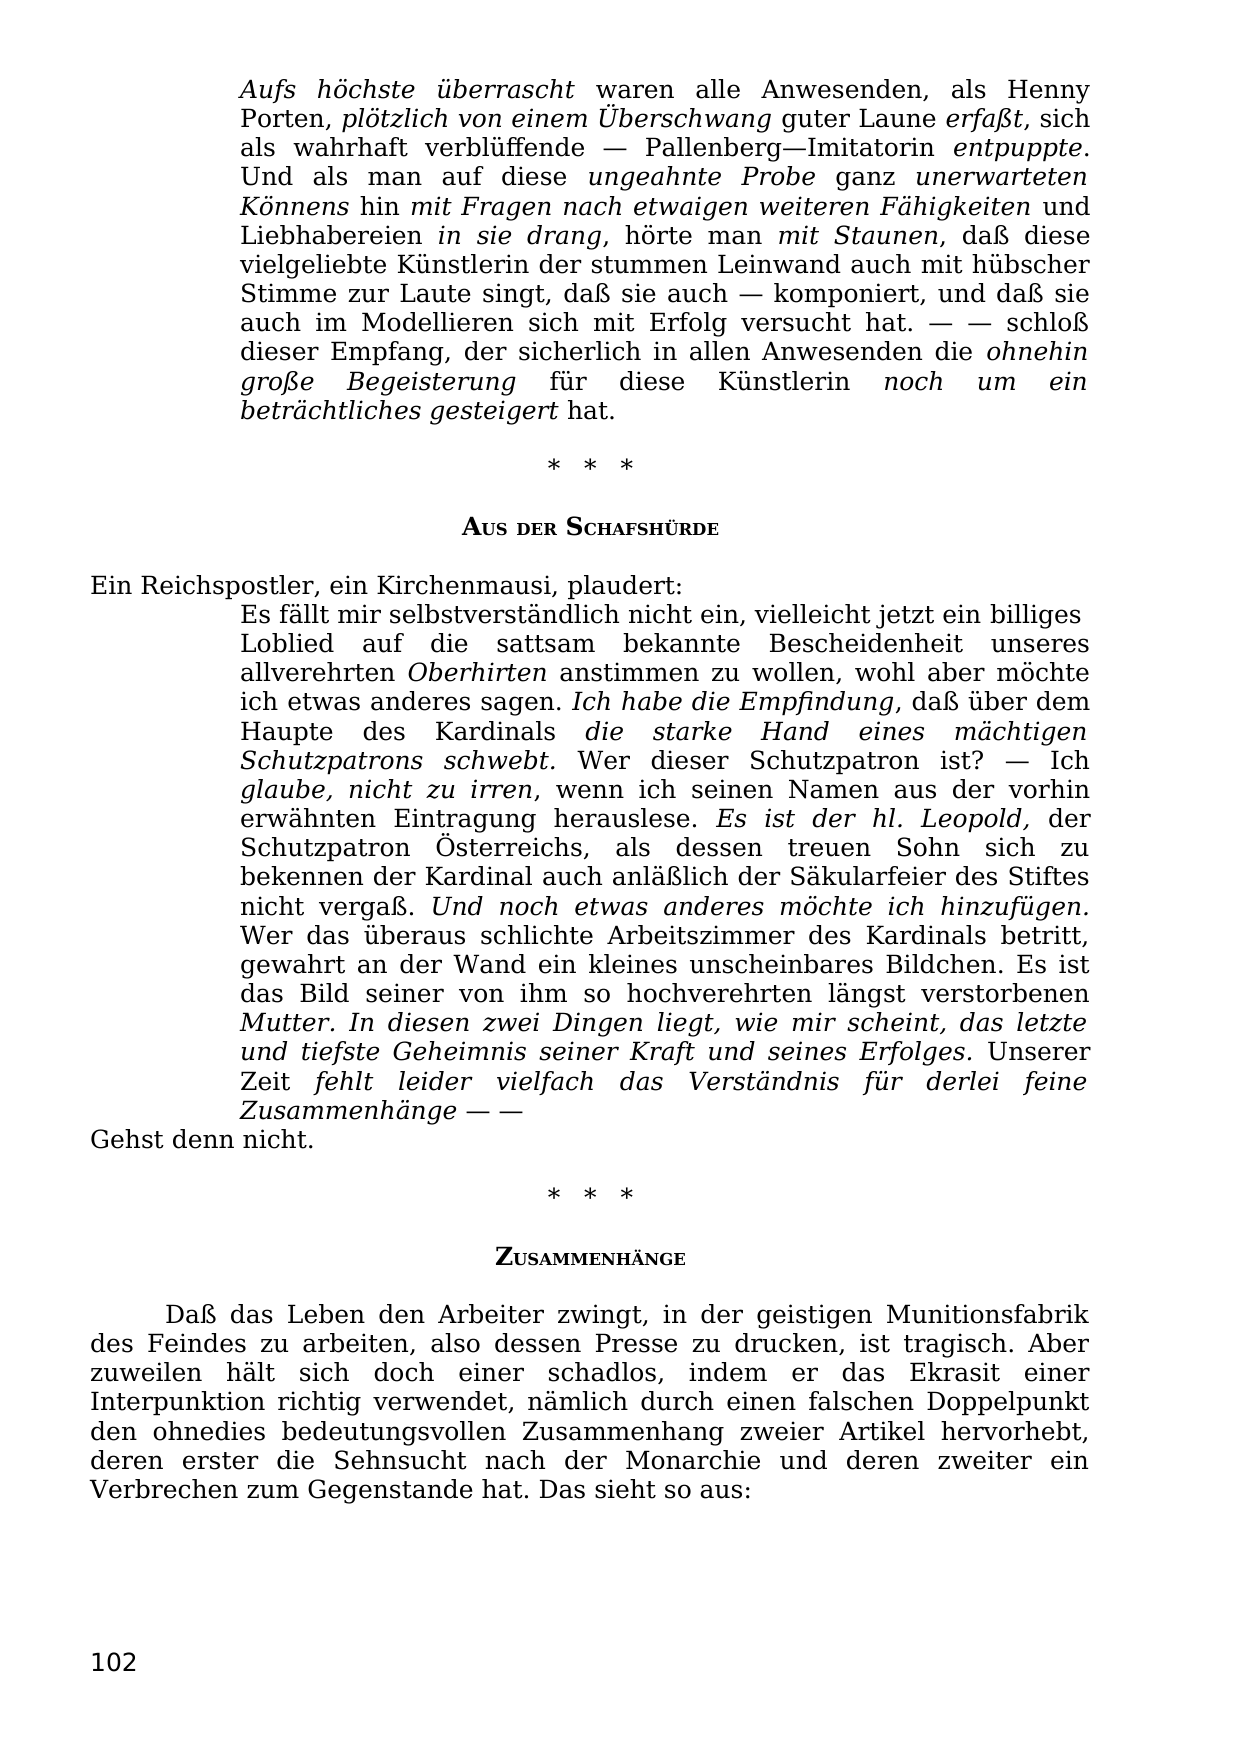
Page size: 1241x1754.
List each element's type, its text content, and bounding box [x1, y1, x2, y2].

text Zusammenhänge [90, 1212, 1091, 1271]
text Es fällt mir selbstverständlich nicht ein, vielleicht jetzt ein billiges Loblied auf die sattsam bekannte Bescheidenheit unseres allverehrten Oberhirten anstimmen zu wollen, wohl aber möchte ich etwas anderes sagen. Ich habe die Empfindung, daß über dem Haupte des Kardinals die starke Hand eines mächtigen Schutzpatrons schwebt. Wer dieser Schutzpatron ist? — Ich glaube, nicht zu irren, wenn ich seinen Namen aus der vorhin erwähnten Eintragung herauslese. Es ist der hl. Leopold, der Schutzpatron Österreichs, als dessen treuen Sohn sich zu bekennen der Kardinal auch anläßlich der Säkularfeier des Stiftes nicht vergaß. Und noch etwas anderes möchte ich hinzufügen. Wer das überaus schlichte Arbeitszimmer des Kardinals betritt, gewahrt an der Wand ein kleines unscheinbares Bildchen. Es ist das Bild seiner von ihm so hochverehrten längst verstorbenen Mutter. In diesen zwei Dingen liegt, wie mir scheint, das letzte und tiefste Geheimnis seiner Kraft und seines Erfolges. Unserer Zeit fehlt leider vielfach das Verständnis für derlei feine Zusammenhänge — — [240, 600, 1091, 1125]
text Gehst denn nicht. [90, 1125, 1091, 1154]
text Aus der Schafshürde [90, 483, 1091, 542]
text Aufs höchste überrascht waren alle Anwesenden, als Henny Porten, plötzlich von einem Überschwang guter Laune erfaßt, sich als wahrhaft verblüffende — Pallenberg—Imitatorin entpuppte. Und als man auf diese ungeahnte Probe ganz unerwarteten Könnens hin mit Fragen nach etwaigen weiteren Fähigkeiten und Liebhabereien in sie drang, hörte man mit Staunen, daß diese vielgeliebte Künstlerin der stummen Leinwand auch mit hübscher Stimme zur Laute singt, daß sie auch — komponiert, und daß sie auch im Modellieren sich mit Erfolg versucht hat. — — schloß dieser Empfang, der sicherlich in allen Anwesenden die ohnehin große Begeisterung für diese Künstlerin noch um ein beträchtliches gesteigert hat. [240, 75, 1091, 425]
text Ein Reichspostler, ein Kirchenmausi, plaudert: [90, 571, 1091, 600]
text * * * [90, 454, 1091, 483]
text * * * [90, 1183, 1091, 1212]
text Daß das Leben den Arbeiter zwingt, in der geistigen Munitionsfabrik des Feindes zu arbeiten, also dessen Presse zu drucken, ist tragisch. Aber zuweilen hält sich doch einer schadlos, indem er das Ekrasit einer Interpunktion richtig verwendet, nämlich durch einen falschen Doppelpunkt den ohnedies bedeutungsvollen Zusammenhang zweier Artikel hervorhebt, deren erster die Sehnsucht nach der Monarchie und deren zweiter ein Verbrechen zum Gegenstande hat. Das sieht so aus: [90, 1300, 1091, 1504]
